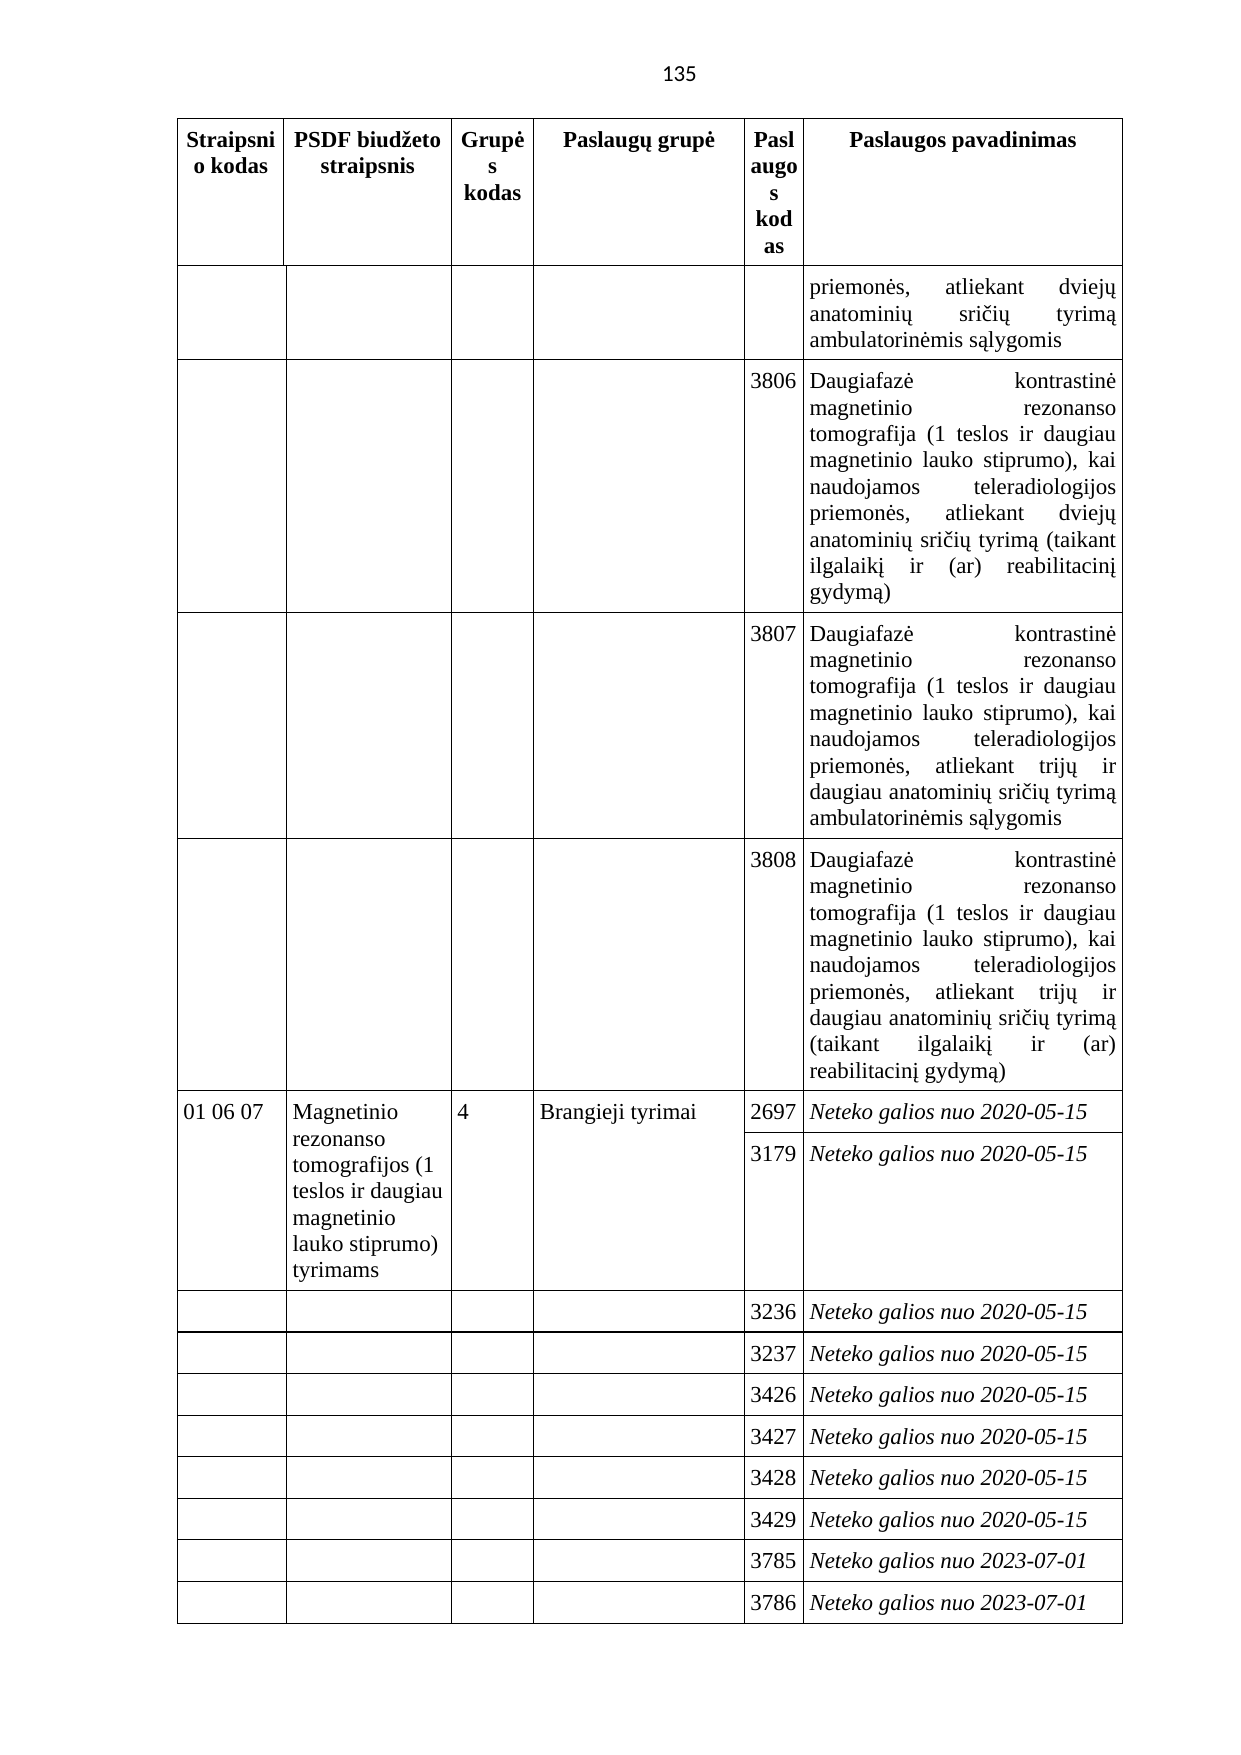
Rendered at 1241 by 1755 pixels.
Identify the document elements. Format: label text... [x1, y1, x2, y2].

table_cell [534, 360, 744, 612]
table_cell [452, 1582, 533, 1622]
table_cell [287, 1416, 451, 1456]
table_cell priemonės, atliekant dviejų anatominių sričių tyrimą ambulatorinėmis sąlygomis [804, 266, 1122, 359]
table_cell [287, 1499, 451, 1539]
table_cell [178, 1416, 286, 1456]
table_cell [178, 266, 286, 359]
table_cell Neteko galios nuo 2020-05-15 [804, 1291, 1122, 1331]
table_cell Neteko galios nuo 2020-05-15 [804, 1499, 1122, 1539]
table_header PSDF biudžeto straipsnis [284, 119, 451, 265]
table_cell [178, 1457, 286, 1498]
table_cell [534, 613, 744, 838]
table_cell [452, 1291, 533, 1331]
table_cell [534, 1333, 744, 1373]
table_cell [452, 1540, 533, 1581]
table_cell [287, 1291, 451, 1331]
table_cell [452, 1416, 533, 1456]
table_cell [534, 1540, 744, 1581]
table_header Grupės kodas [452, 119, 533, 265]
table_header Paslaugų grupė [534, 119, 744, 265]
table_cell Daugiafazė kontrastinė magnetinio rezonanso tomografija (1 teslos ir daugiau magnetinio lauko stiprumo), kai naudojamos teleradiologijos priemonės, atliekant trijų ir daugiau anatominių sričių tyrimą ambulatorinėmis sąlygomis [804, 613, 1122, 838]
table_cell [178, 360, 286, 612]
table_cell 4 [452, 1091, 533, 1132]
table_cell [452, 613, 533, 838]
table_cell [534, 1499, 744, 1539]
table_cell [178, 613, 286, 838]
table_cell [178, 1582, 286, 1622]
table_cell Neteko galios nuo 2020-05-15 [804, 1416, 1122, 1456]
table_cell Neteko galios nuo 2023-07-01 [804, 1582, 1122, 1622]
table_cell [745, 266, 803, 359]
table_cell [452, 839, 533, 1090]
table_cell [287, 1374, 451, 1414]
table_cell 3808 [745, 839, 803, 1090]
table_cell [287, 266, 451, 359]
table_cell Neteko galios nuo 2023-07-01 [804, 1540, 1122, 1581]
table_cell [287, 1582, 451, 1622]
table_cell 3428 [745, 1457, 803, 1498]
table_cell 3426 [745, 1374, 803, 1414]
table_cell [178, 1499, 286, 1539]
table_cell [178, 1132, 286, 1290]
table_header Straipsnio kodas [178, 119, 283, 265]
table_cell 3806 [745, 360, 803, 612]
table_cell [178, 1540, 286, 1581]
table_cell [534, 266, 744, 359]
table_cell [178, 839, 286, 1090]
table_cell [452, 1374, 533, 1414]
table_cell [534, 1416, 744, 1456]
table_cell [287, 613, 451, 838]
table_cell [534, 1457, 744, 1498]
table_cell [178, 1333, 286, 1373]
table_cell Magnetinio rezonanso tomografijos (1 teslos ir daugiau magnetinio lauko stiprumo) tyrimams [287, 1091, 451, 1290]
table_cell Daugiafazė kontrastinė magnetinio rezonanso tomografija (1 teslos ir daugiau magnetinio lauko stiprumo), kai naudojamos teleradiologijos priemonės, atliekant trijų ir daugiau anatominių sričių tyrimą (taikant ilgalaikį ir (ar) reabilitacinį gydymą) [804, 839, 1122, 1090]
table_cell Neteko galios nuo 2020-05-15 [804, 1091, 1122, 1132]
table_cell 2697 [745, 1091, 803, 1132]
table_cell [287, 839, 451, 1090]
table_cell [534, 1291, 744, 1331]
table_cell 3429 [745, 1499, 803, 1539]
table_cell [287, 1333, 451, 1373]
table_cell [452, 1457, 533, 1498]
table_cell [534, 839, 744, 1090]
table_cell [287, 360, 451, 612]
table_cell Brangieji tyrimai [534, 1091, 744, 1132]
table_header Paslaugos pavadinimas [804, 119, 1122, 265]
table_cell 3427 [745, 1416, 803, 1456]
table_cell 3786 [745, 1582, 803, 1622]
table_cell [452, 1132, 533, 1290]
table_cell 3237 [745, 1333, 803, 1373]
table_cell 3785 [745, 1540, 803, 1581]
table_cell [178, 1374, 286, 1414]
table_cell [534, 1582, 744, 1622]
table_cell Neteko galios nuo 2020-05-15 [804, 1133, 1122, 1290]
table_cell [452, 360, 533, 612]
table_cell [534, 1132, 744, 1290]
table_cell [452, 1333, 533, 1373]
table_cell Daugiafazė kontrastinė magnetinio rezonanso tomografija (1 teslos ir daugiau magnetinio lauko stiprumo), kai naudojamos teleradiologijos priemonės, atliekant dviejų anatominių sričių tyrimą (taikant ilgalaikį ir (ar) reabilitacinį gydymą) [804, 360, 1122, 612]
table_cell 3236 [745, 1291, 803, 1331]
table_cell 01 06 07 [178, 1091, 286, 1132]
table_header Paslaugos kodas [745, 119, 803, 265]
table_cell Neteko galios nuo 2020-05-15 [804, 1374, 1122, 1414]
table_cell 3807 [745, 613, 803, 838]
table_cell [452, 1499, 533, 1539]
table_cell Neteko galios nuo 2020-05-15 [804, 1333, 1122, 1373]
table_cell [287, 1540, 451, 1581]
table_cell [287, 1457, 451, 1498]
table_cell [452, 266, 533, 359]
table_cell Neteko galios nuo 2020-05-15 [804, 1457, 1122, 1498]
table_cell [534, 1374, 744, 1414]
table_cell [178, 1291, 286, 1331]
table_cell 3179 [745, 1133, 803, 1290]
